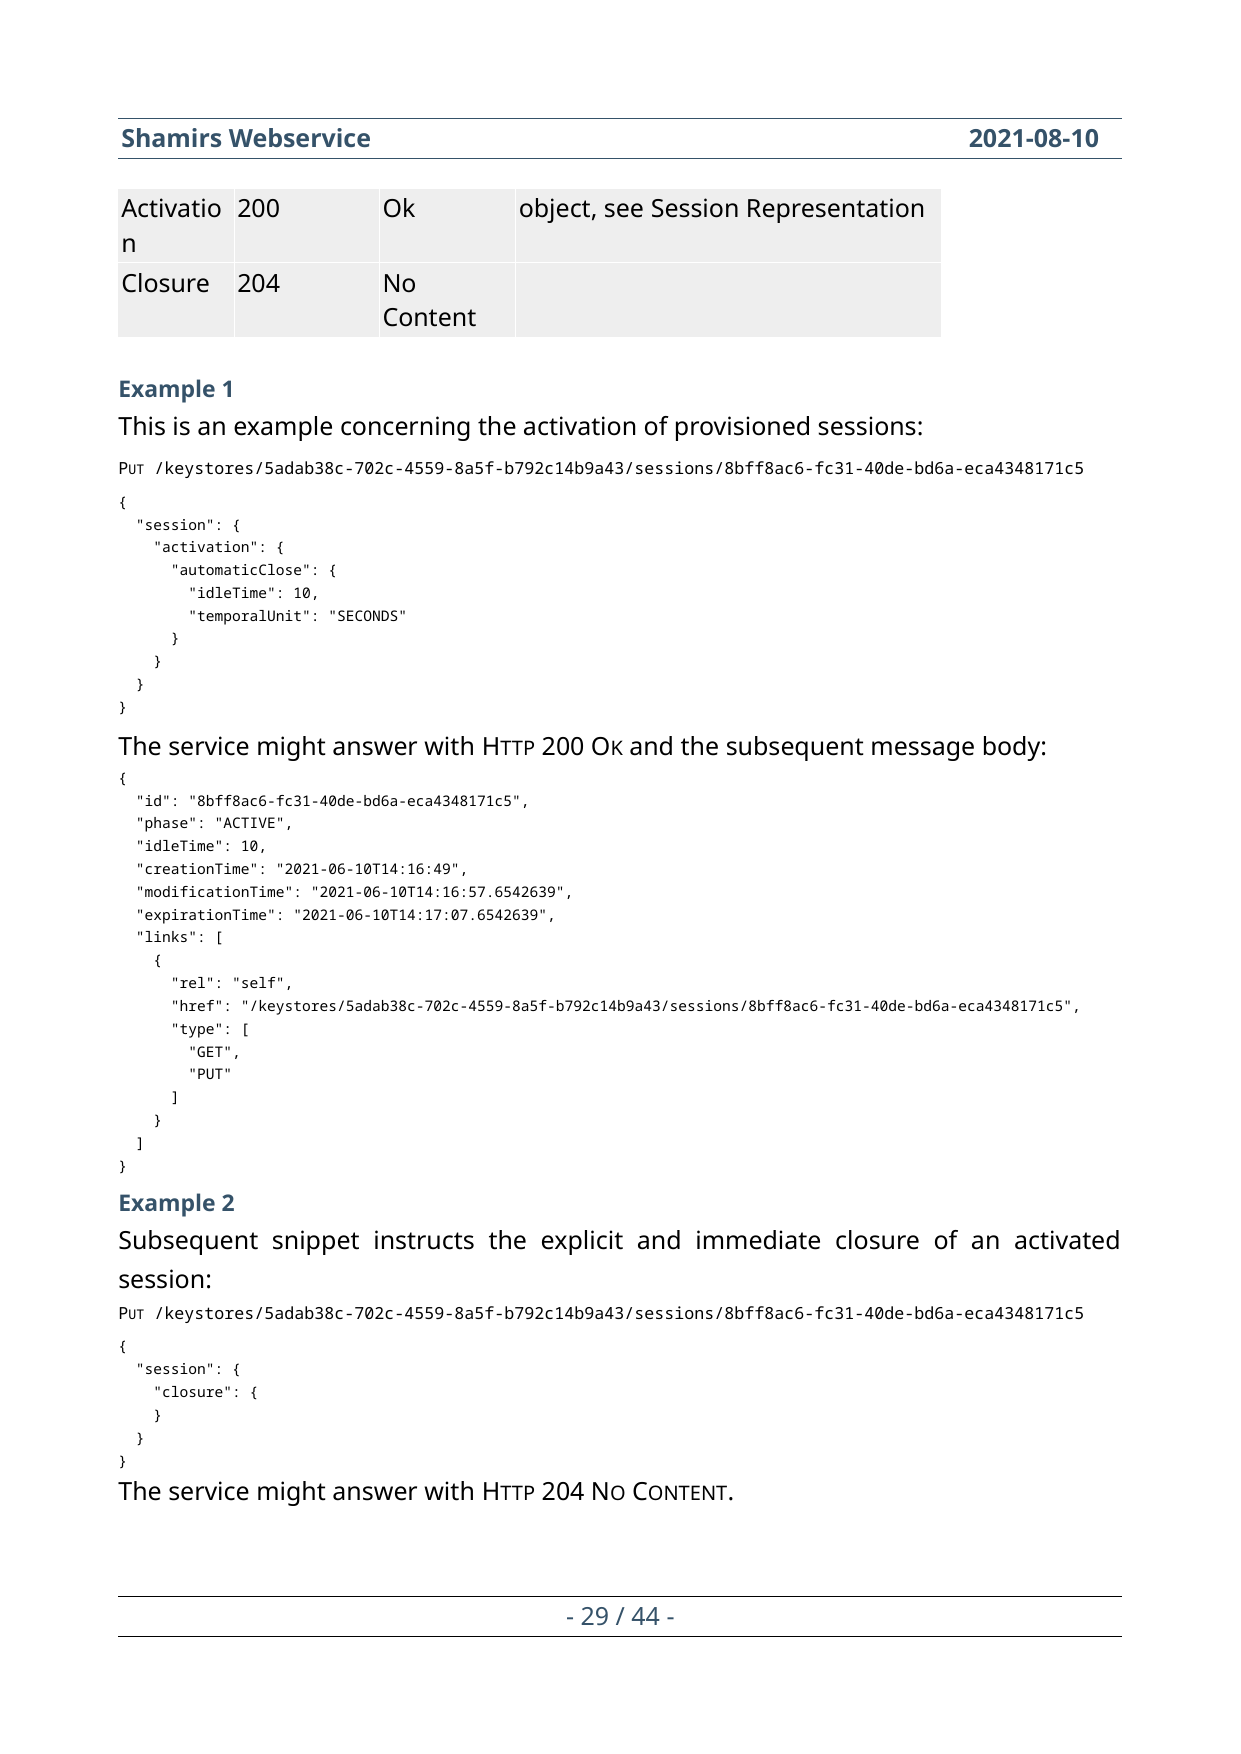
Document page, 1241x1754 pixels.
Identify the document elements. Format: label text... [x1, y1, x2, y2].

text } [118, 1427, 1122, 1447]
text "temporalUnit": "SECONDS" [118, 606, 1122, 625]
table_cell [516, 263, 941, 337]
text "rel": "self", [118, 973, 1122, 993]
text Put /keystores/5adab38c-702c-4559-8a5f-b792c14b9a43/sessions/8bff8ac6-fc31-40de-bd6a-eca4348171c5 [118, 457, 1122, 479]
text Example 2 [118, 1187, 1122, 1218]
text "href": "/keystores/5adab38c-702c-4559-8a5f-b792c14b9a43/sessions/8bff8ac6-fc31-40de-bd6a-eca4348171c5", [118, 996, 1122, 1016]
text "id": "8bff8ac6-fc31-40de-bd6a-eca4348171c5", [118, 790, 1122, 810]
text "activation": { [118, 537, 1122, 557]
text The service might answer with Http 204 No Content. [118, 1473, 1122, 1507]
text ] [118, 1133, 1122, 1152]
table_cell object, see Session Representation [516, 189, 941, 262]
text This is an example concerning the activation of provisioned sessions: [118, 408, 1122, 443]
text Example 1 [118, 373, 1122, 404]
text { [118, 950, 1122, 970]
text ] [118, 1087, 1122, 1107]
text "session": { [118, 514, 1122, 534]
text "session": { [118, 1359, 1122, 1379]
text { [118, 768, 1122, 787]
text { [118, 1336, 1122, 1356]
table_cell 204 [235, 263, 379, 337]
table_cell Activation [118, 189, 234, 262]
text } [118, 674, 1122, 694]
table_cell Closure [118, 263, 234, 337]
text "type": [ [118, 1018, 1122, 1038]
table_cell No Content [380, 263, 515, 337]
text "idleTime": 10, [118, 583, 1122, 603]
text The service might answer with Http 200 Ok and the subsequent message body: [118, 728, 1122, 762]
text } [118, 1405, 1122, 1424]
text } [118, 1110, 1122, 1130]
text } [118, 651, 1122, 671]
text "phase": "ACTIVE", [118, 813, 1122, 833]
text Subsequent snippet instructs the explicit and immediate closure of an activated session: [118, 1223, 1122, 1296]
text } [118, 697, 1122, 717]
text } [118, 628, 1122, 648]
text "idleTime": 10, [118, 836, 1122, 856]
text { [118, 491, 1122, 511]
text "links": [ [118, 927, 1122, 947]
text } [118, 1155, 1122, 1175]
text "GET", [118, 1041, 1122, 1061]
text "creationTime": "2021-06-10T14:16:49", [118, 859, 1122, 879]
text "modificationTime": "2021-06-10T14:16:57.6542639", [118, 882, 1122, 902]
text Put /keystores/5adab38c-702c-4559-8a5f-b792c14b9a43/sessions/8bff8ac6-fc31-40de-bd6a-eca4348171c5 [118, 1301, 1122, 1324]
text "PUT" [118, 1064, 1122, 1084]
text "automaticClose": { [118, 560, 1122, 580]
table_cell Ok [380, 189, 515, 262]
text "closure": { [118, 1382, 1122, 1402]
text "expirationTime": "2021-06-10T14:17:07.6542639", [118, 904, 1122, 924]
table_cell 200 [235, 189, 379, 262]
text } [118, 1450, 1122, 1470]
